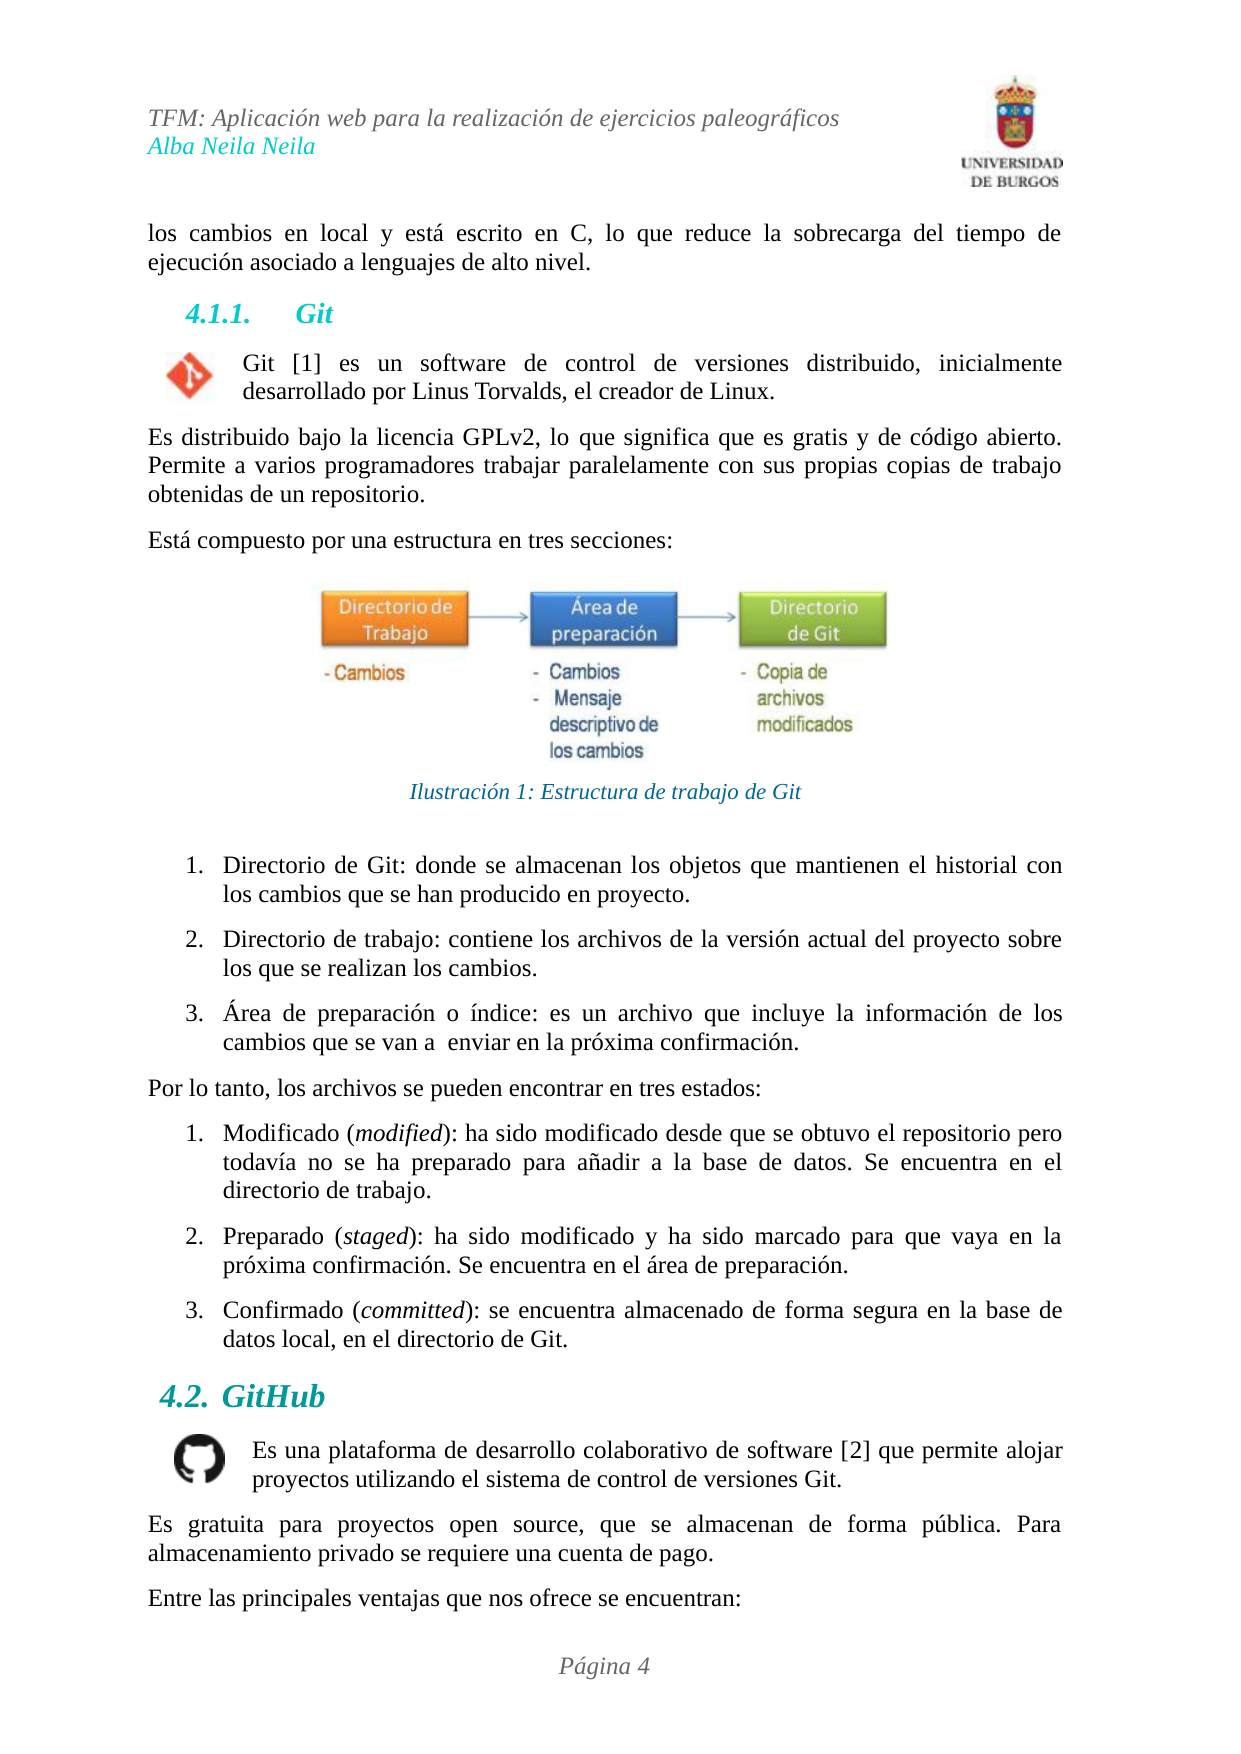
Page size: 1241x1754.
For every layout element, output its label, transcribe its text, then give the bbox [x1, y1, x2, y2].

list Modificado (modified): ha sido modificado desde que se obtuvo el repositorio pero todavía no se ha preparado para añadir a la base de datos. Se encuentra en el directorio de trabajo. [185, 1118, 1063, 1204]
list Directorio de Git: donde se almacenan los objetos que mantienen el historial con los cambios que se han producido en proyecto. [185, 850, 1063, 908]
picture [166, 352, 215, 405]
text Entre las principales ventajas que nos ofrece se encuentran: [148, 1583, 1063, 1612]
text Git [1] es un software de control de versiones distribuido, inicialmente desarrollado por Linus Torvalds, el creador de Linux. [148, 348, 1063, 405]
list Área de preparación o índice: es un archivo que incluye la información de los cambios que se van a enviar en la próxima confirmación. [185, 998, 1063, 1056]
subtitle GitHub [159, 1376, 1063, 1414]
picture [961, 75, 1063, 187]
subtitle Git [186, 296, 1063, 330]
text Está compuesto por una estructura en tres secciones: [148, 525, 1063, 553]
list Confirmado (committed): se encuentra almacenado de forma segura en la base de datos local, en el directorio de Git. [185, 1295, 1063, 1353]
text Es gratuita para proyectos open source, que se almacenan de forma pública. Para almacenamiento privado se requiere una cuenta de pago. [148, 1509, 1063, 1567]
list los cambios en local y está escrito en C, lo que reduce la sobrecarga del tiempo de ejecución asociado a lenguajes de alto nivel. [110, 218, 1063, 276]
list Preparado (staged): ha sido modificado y ha sido marcado para que vaya en la próxima confirmación. Se encuentra en el área de preparación. [185, 1221, 1063, 1278]
text Es distribuido bajo la licencia GPLv2, lo que significa que es gratis y de código abierto. Permite a varios programadores trabajar paralelamente con sus propias copias de trabajo obtenidas de un repositorio. [148, 422, 1063, 508]
text Por lo tanto, los archivos se pueden encontrar en tres estados: [148, 1073, 1063, 1101]
text Es una plataforma de desarrollo colaborativo de software [2] que permite alojar proyectos utilizando el sistema de control de versiones Git. [148, 1435, 1063, 1493]
picture [174, 1434, 225, 1485]
list Directorio de trabajo: contiene los archivos de la versión actual del proyecto sobre los que se realizan los cambios. [185, 924, 1063, 982]
text Ilustración 1: Estructura de trabajo de Git [311, 766, 900, 805]
